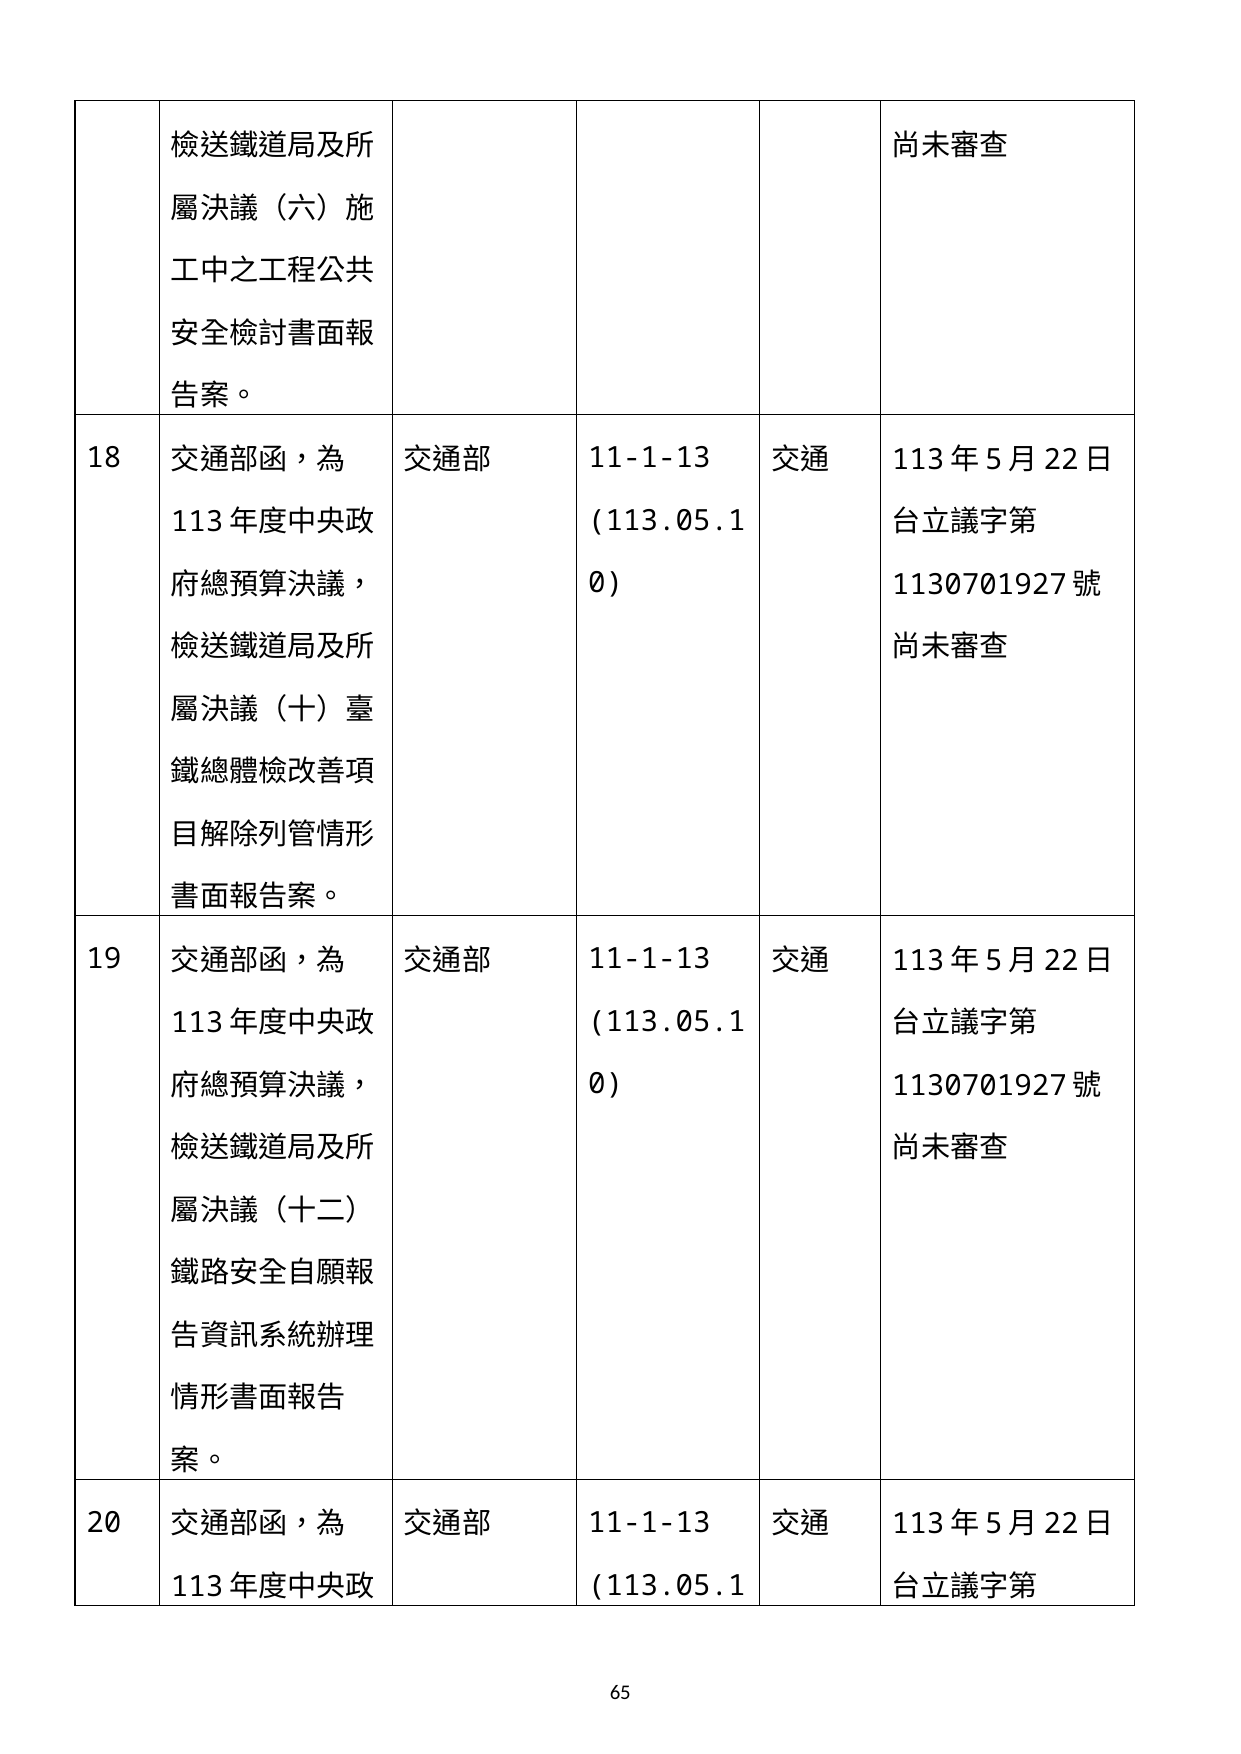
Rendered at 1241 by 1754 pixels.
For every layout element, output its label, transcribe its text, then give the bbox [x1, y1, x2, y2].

table_cell [393, 101, 576, 414]
table_cell 11-1-13 (113.05.10) [577, 916, 759, 1478]
table_cell 交通 [760, 415, 880, 915]
table_cell 尚未審查 [881, 101, 1134, 414]
table_cell 113年5月22日 台立議字第1130701927號 尚未審查 [881, 415, 1134, 915]
table_cell 交通 [760, 1480, 880, 1604]
table_cell 交通部 [393, 1480, 576, 1604]
table_cell 交通部 [393, 415, 576, 915]
table_cell 20 [76, 1480, 159, 1604]
table_cell 交通部函，為113年度中央政府總預算決議，檢送鐵道局及所屬決議（十）臺鐵總體檢改善項目解除列管情形書面報告案。 [160, 415, 392, 915]
table_cell 113年5月22日 台立議字第 [881, 1480, 1134, 1604]
table_cell [76, 101, 159, 414]
table_cell 11-1-13 (113.05.10) [577, 415, 759, 915]
table_cell 交通部函，為113年度中央政府總預算決議，檢送鐵道局及所屬決議（十二）鐵路安全自願報告資訊系統辦理情形書面報告案。 [160, 916, 392, 1478]
table_cell 檢送鐵道局及所屬決議（六）施工中之工程公共安全檢討書面報告案。 [160, 101, 392, 414]
table_cell [577, 101, 759, 414]
table_cell 交通部函，為113年度中央政 [160, 1480, 392, 1604]
table_cell 交通部 [393, 916, 576, 1478]
table_cell [760, 101, 880, 414]
table_cell 113年5月22日 台立議字第1130701927號 尚未審查 [881, 916, 1134, 1478]
table_cell 11-1-13 (113.05.1 [577, 1480, 759, 1604]
table_cell 18 [76, 415, 159, 915]
table_cell 交通 [760, 916, 880, 1478]
table_cell 19 [76, 916, 159, 1478]
